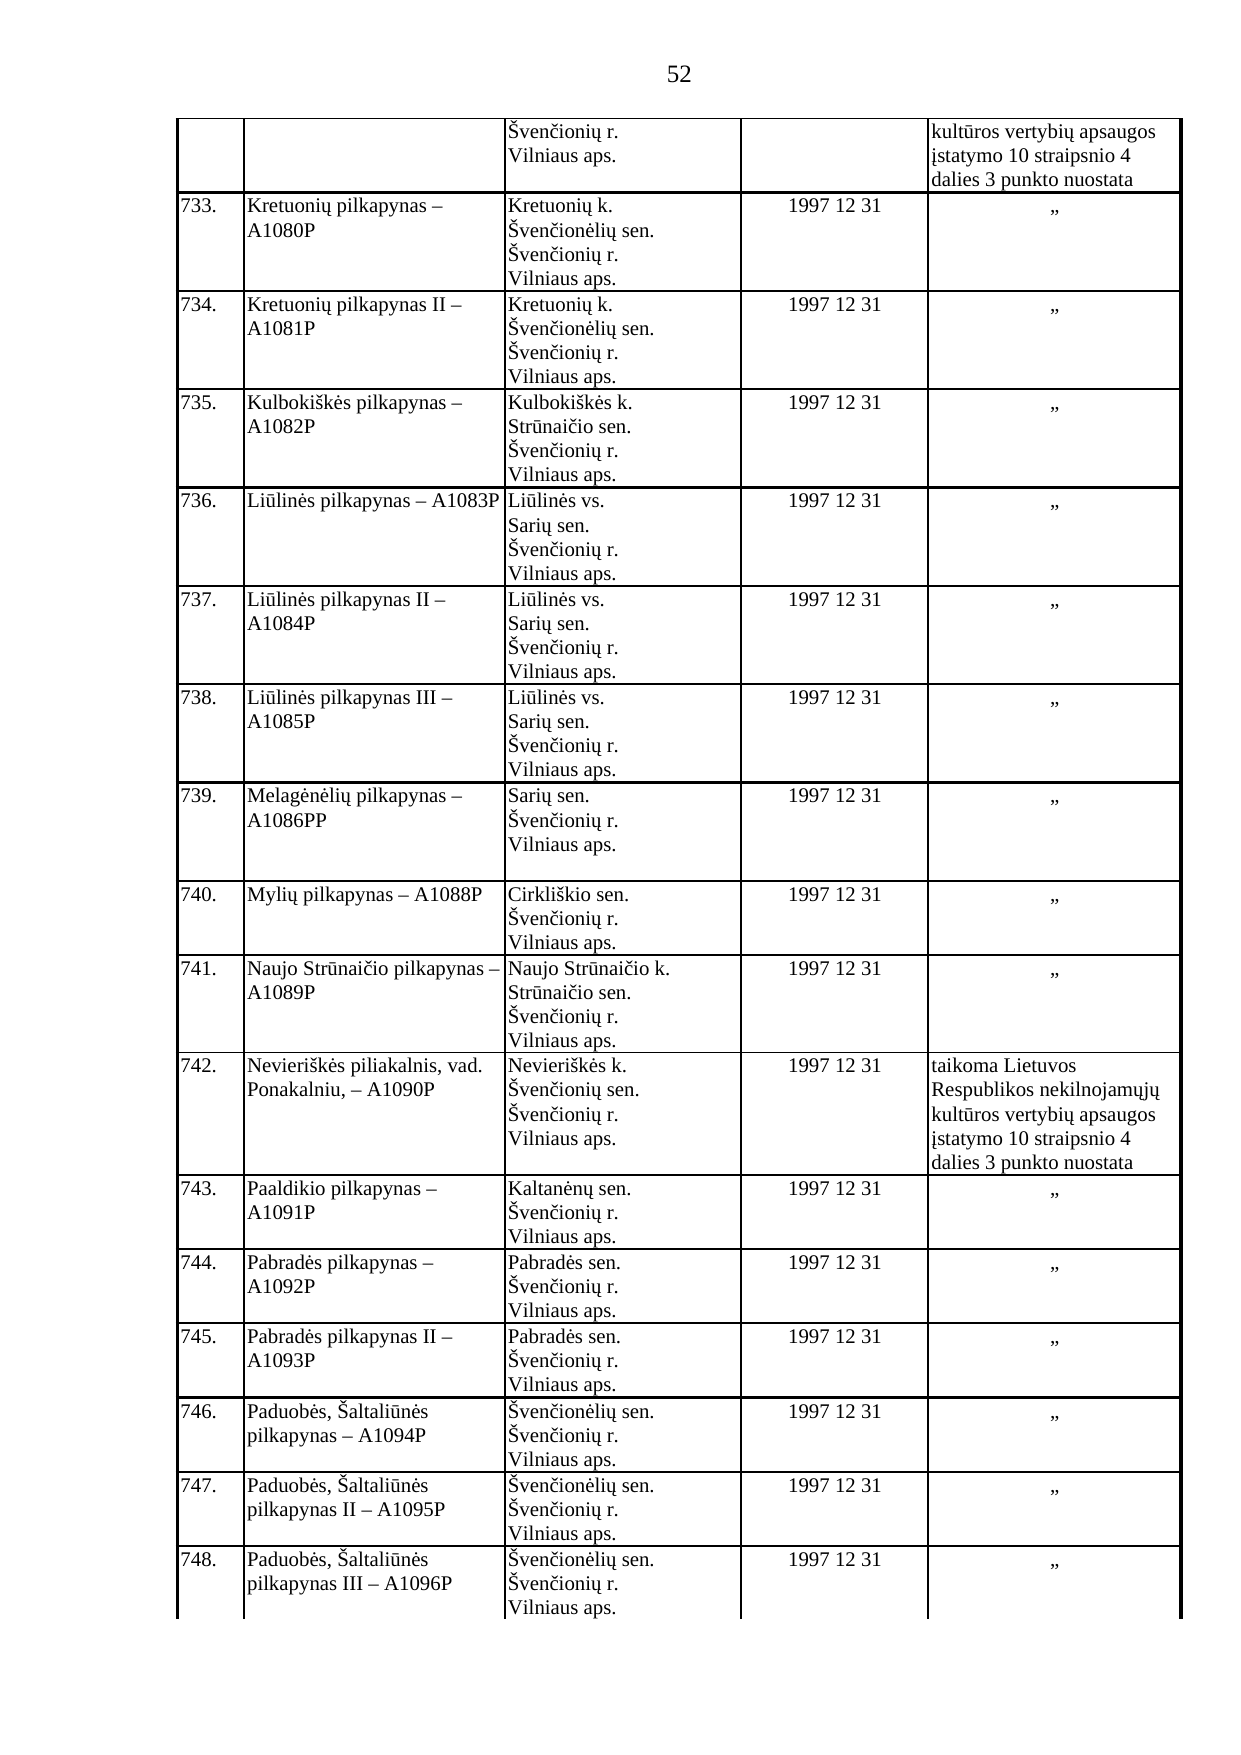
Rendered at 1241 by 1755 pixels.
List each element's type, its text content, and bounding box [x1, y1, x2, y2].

table_cell Švenčionių r. Vilniaus aps. [506, 119, 740, 191]
table_cell 744. [179, 1250, 243, 1322]
table_cell [742, 119, 927, 191]
table_cell 1997 12 31 [742, 1473, 927, 1545]
table_cell Liūlinės vs. Sarių sen. Švenčionių r. Vilniaus aps. [506, 489, 740, 585]
table_cell 1997 12 31 [742, 1399, 927, 1471]
table_cell Liūlinės vs. Sarių sen. Švenčionių r. Vilniaus aps. [506, 587, 740, 683]
table_cell 736. [179, 489, 243, 585]
table_cell Kaltanėnų sen. Švenčionių r. Vilniaus aps. [506, 1176, 740, 1248]
table_cell „ [929, 956, 1179, 1052]
table_cell 1997 12 31 [742, 956, 927, 1052]
table_cell Liūlinės vs. Sarių sen. Švenčionių r. Vilniaus aps. [506, 685, 740, 781]
table_cell 747. [179, 1473, 243, 1545]
table_cell 745. [179, 1324, 243, 1396]
table_cell 748. [179, 1547, 243, 1619]
table_cell Paduobės, Šaltaliūnės pilkapynas II – A1095P [245, 1473, 504, 1545]
table_cell 738. [179, 685, 243, 781]
table_cell 737. [179, 587, 243, 683]
table_cell 739. [179, 784, 243, 880]
table_cell Liūlinės pilkapynas – A1083P [245, 489, 504, 585]
table_cell Švenčionėlių sen. Švenčionių r. Vilniaus aps. [506, 1547, 740, 1619]
table_cell 1997 12 31 [742, 1176, 927, 1248]
table_cell Pabradės sen. Švenčionių r. Vilniaus aps. [506, 1324, 740, 1396]
table_cell „ [929, 882, 1179, 954]
table_cell Naujo Strūnaičio k. Strūnaičio sen. Švenčionių r. Vilniaus aps. [506, 956, 740, 1052]
table_cell Paaldikio pilkapynas – A1091P [245, 1176, 504, 1248]
table_cell Kulbokiškės k. Strūnaičio sen. Švenčionių r. Vilniaus aps. [506, 390, 740, 486]
table_cell „ [929, 784, 1179, 880]
table_cell 1997 12 31 [742, 292, 927, 388]
table_cell „ [929, 1250, 1179, 1322]
table_cell Nevieriškės k. Švenčionių sen. Švenčionių r. Vilniaus aps. [506, 1053, 740, 1174]
table_cell „ [929, 1399, 1179, 1471]
table_cell „ [929, 1473, 1179, 1545]
table_cell 1997 12 31 [742, 587, 927, 683]
table_cell Kretuonių k. Švenčionėlių sen. Švenčionių r. Vilniaus aps. [506, 194, 740, 290]
table_cell 742. [179, 1053, 243, 1174]
table_cell 1997 12 31 [742, 489, 927, 585]
table_cell [245, 119, 504, 191]
table_cell Liūlinės pilkapynas III – A1085P [245, 685, 504, 781]
table_cell „ [929, 390, 1179, 486]
table_cell „ [929, 489, 1179, 585]
table_cell „ [929, 1324, 1179, 1396]
table_cell „ [929, 685, 1179, 781]
table_cell „ [929, 292, 1179, 388]
table_cell Švenčionėlių sen. Švenčionių r. Vilniaus aps. [506, 1399, 740, 1471]
table_cell 1997 12 31 [742, 1250, 927, 1322]
table_cell Kulbokiškės pilkapynas – A1082P [245, 390, 504, 486]
table_cell Cirkliškio sen. Švenčionių r. Vilniaus aps. [506, 882, 740, 954]
table_cell [179, 119, 243, 191]
table_cell Melagėnėlių pilkapynas – A1086PP [245, 784, 504, 880]
table_cell 1997 12 31 [742, 194, 927, 290]
table_cell 743. [179, 1176, 243, 1248]
table_cell 733. [179, 194, 243, 290]
table_cell Sarių sen. Švenčionių r. Vilniaus aps. [506, 784, 740, 880]
table_cell Kretuonių k. Švenčionėlių sen. Švenčionių r. Vilniaus aps. [506, 292, 740, 388]
table_cell taikoma Lietuvos Respublikos nekilnojamųjų kultūros vertybių apsaugos įstatymo 10 straipsnio 4 dalies 3 punkto nuostata [929, 1053, 1179, 1174]
table_cell 735. [179, 390, 243, 486]
table_cell Kretuonių pilkapynas II – A1081P [245, 292, 504, 388]
table_cell Paduobės, Šaltaliūnės pilkapynas – A1094P [245, 1399, 504, 1471]
table_cell 1997 12 31 [742, 390, 927, 486]
table_cell 1997 12 31 [742, 1547, 927, 1619]
table_cell Mylių pilkapynas – A1088P [245, 882, 504, 954]
table_cell „ [929, 1547, 1179, 1619]
table_cell 1997 12 31 [742, 685, 927, 781]
table_cell 734. [179, 292, 243, 388]
table_cell 1997 12 31 [742, 1324, 927, 1396]
table_cell Liūlinės pilkapynas II – A1084P [245, 587, 504, 683]
table_cell 1997 12 31 [742, 1053, 927, 1174]
table_cell „ [929, 1176, 1179, 1248]
table_cell Pabradės pilkapynas II – A1093P [245, 1324, 504, 1396]
table_cell Pabradės sen. Švenčionių r. Vilniaus aps. [506, 1250, 740, 1322]
table_cell 740. [179, 882, 243, 954]
table_cell Kretuonių pilkapynas – A1080P [245, 194, 504, 290]
table_cell 1997 12 31 [742, 784, 927, 880]
table_cell Švenčionėlių sen. Švenčionių r. Vilniaus aps. [506, 1473, 740, 1545]
table_cell 741. [179, 956, 243, 1052]
table_cell Paduobės, Šaltaliūnės pilkapynas III – A1096P [245, 1547, 504, 1619]
table_cell 746. [179, 1399, 243, 1471]
table_cell „ [929, 194, 1179, 290]
table_cell „ [929, 587, 1179, 683]
table_cell Nevieriškės piliakalnis, vad. Ponakalniu, – A1090P [245, 1053, 504, 1174]
table_cell Pabradės pilkapynas – A1092P [245, 1250, 504, 1322]
table_cell Naujo Strūnaičio pilkapynas – A1089P [245, 956, 504, 1052]
table_cell 1997 12 31 [742, 882, 927, 954]
table_cell kultūros vertybių apsaugos įstatymo 10 straipsnio 4 dalies 3 punkto nuostata [929, 119, 1179, 191]
